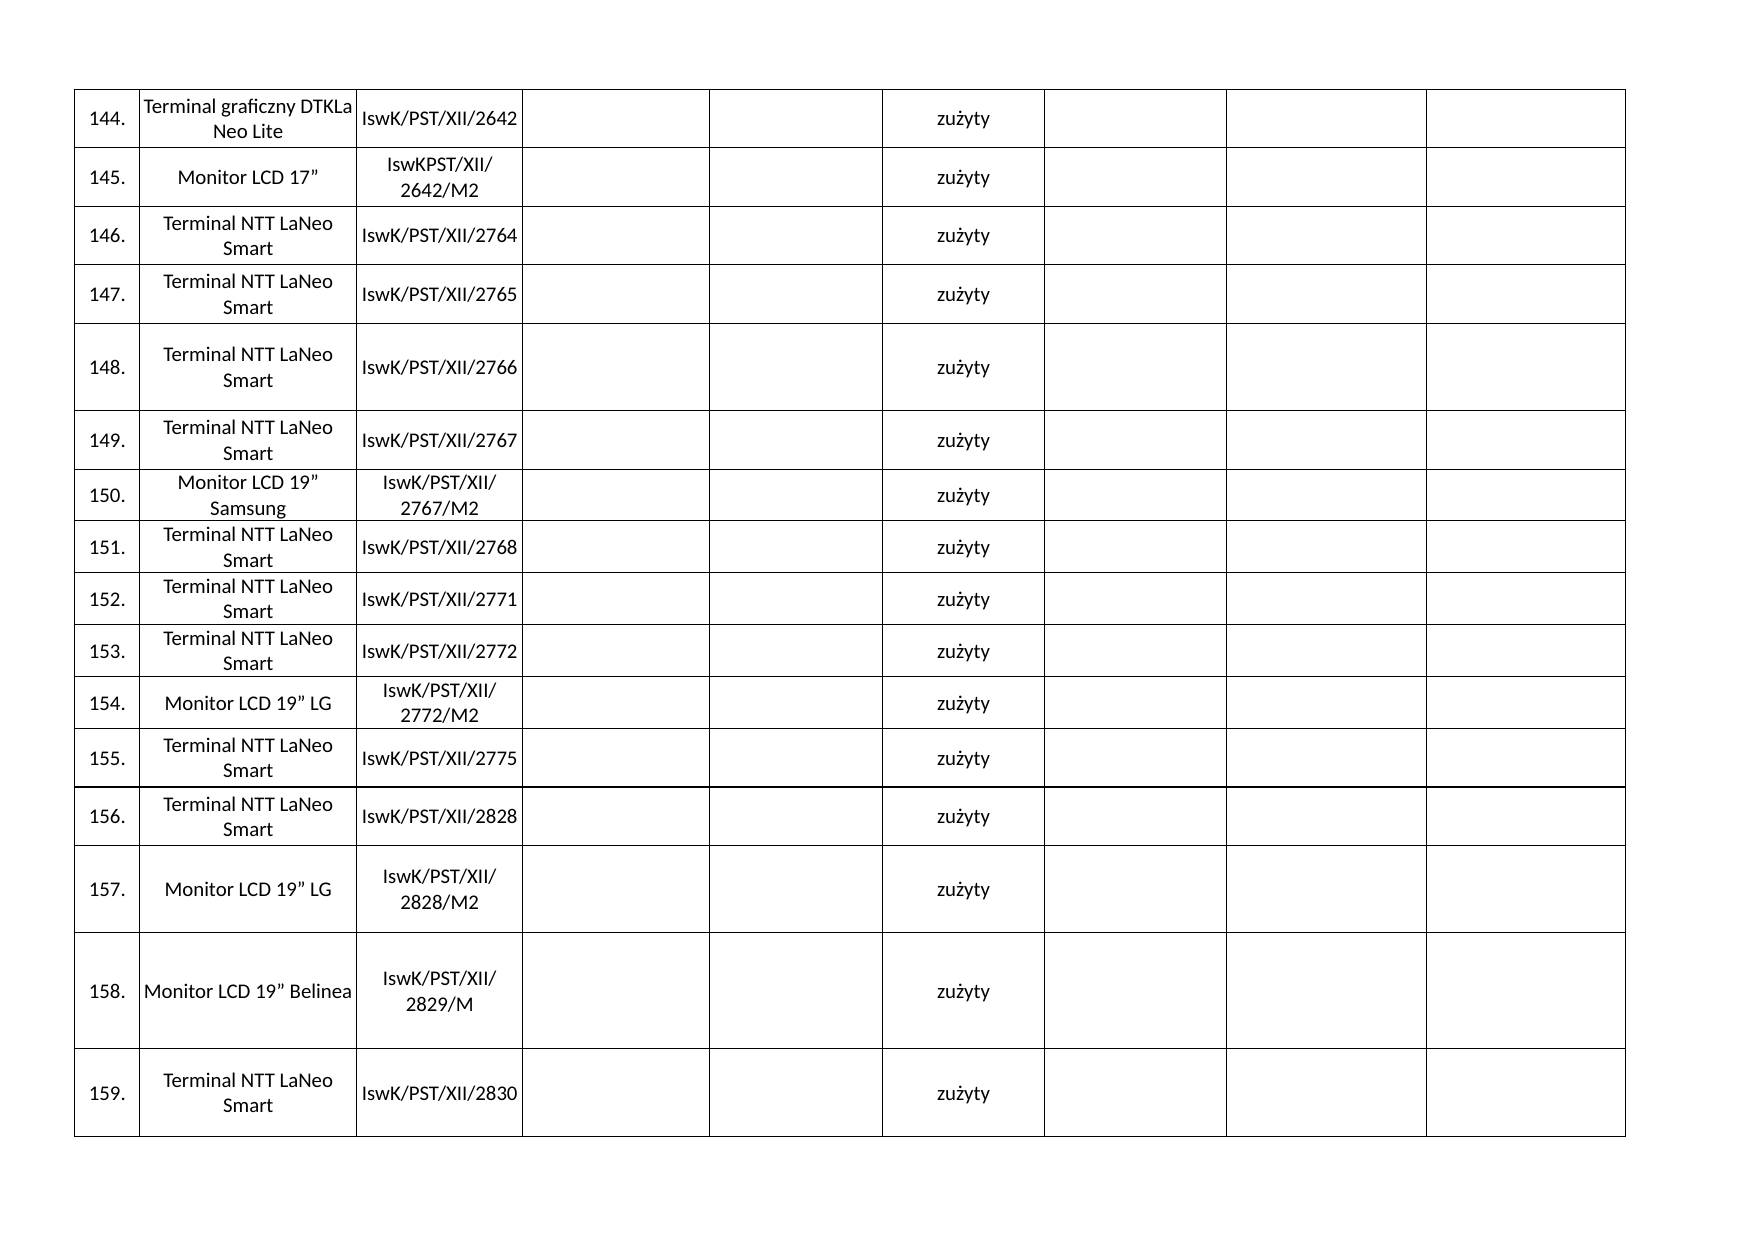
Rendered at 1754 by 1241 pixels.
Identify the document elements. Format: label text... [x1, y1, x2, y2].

table_cell [1227, 788, 1426, 845]
table_cell Monitor LCD 19” Belinea [140, 933, 356, 1048]
table_cell [710, 470, 882, 520]
table_cell [523, 788, 709, 845]
table_cell Terminal NTT LaNeo Smart [140, 573, 356, 624]
table_cell [710, 148, 882, 206]
table_cell IswK/PST/XII/2768 [357, 521, 522, 572]
table_cell IswK/PST/XII/2829/M [357, 933, 522, 1048]
table_cell [1427, 677, 1625, 728]
table_cell zużyty [883, 729, 1044, 786]
table_cell Terminal NTT LaNeo Smart [140, 1049, 356, 1136]
table_cell 153. [75, 625, 139, 676]
table_cell IswK/PST/XII/2830 [357, 1049, 522, 1136]
table_cell 158. [75, 933, 139, 1048]
table_cell [1045, 470, 1226, 520]
table_cell zużyty [883, 148, 1044, 206]
table_cell [523, 265, 709, 323]
table_cell Terminal NTT LaNeo Smart [140, 521, 356, 572]
table_cell [1427, 265, 1625, 323]
table_cell 149. [75, 411, 139, 468]
table_cell Terminal NTT LaNeo Smart [140, 324, 356, 410]
table_cell [1045, 265, 1226, 323]
table_cell IswK/PST/XII/2764 [357, 207, 522, 264]
table_cell zużyty [883, 788, 1044, 845]
table_cell IswK/PST/XII/2775 [357, 729, 522, 786]
table_cell Monitor LCD 19” Samsung [140, 470, 356, 520]
table_cell [523, 1049, 709, 1136]
table_cell [1045, 207, 1226, 264]
table_cell [523, 933, 709, 1048]
table_cell [523, 521, 709, 572]
table_cell [1427, 625, 1625, 676]
table_cell 147. [75, 265, 139, 323]
table_cell [710, 788, 882, 845]
table_cell Terminal NTT LaNeo Smart [140, 207, 356, 264]
table_cell [1227, 521, 1426, 572]
table_cell [1427, 411, 1625, 468]
table_cell IswK/PST/XII/2771 [357, 573, 522, 624]
table_cell Terminal NTT LaNeo Smart [140, 729, 356, 786]
table_cell IswK/PST/XII/2642 [357, 90, 522, 147]
table_cell [710, 411, 882, 468]
table_cell IswK/PST/XII/2766 [357, 324, 522, 410]
table_cell [1045, 1049, 1226, 1136]
table_cell [1227, 729, 1426, 786]
table_cell IswK/PST/XII/2828 [357, 788, 522, 845]
table_cell [710, 625, 882, 676]
table_cell 156. [75, 788, 139, 845]
table_cell [710, 90, 882, 147]
table_cell 155. [75, 729, 139, 786]
table_cell zużyty [883, 933, 1044, 1048]
table_cell [1427, 207, 1625, 264]
table_cell [1045, 148, 1226, 206]
table_cell Terminal NTT LaNeo Smart [140, 265, 356, 323]
table_cell zużyty [883, 90, 1044, 147]
table_cell IswK/PST/XII/2772/M2 [357, 677, 522, 728]
table_cell Terminal NTT LaNeo Smart [140, 788, 356, 845]
table_cell [1427, 933, 1625, 1048]
table_cell [1227, 324, 1426, 410]
table_cell Terminal NTT LaNeo Smart [140, 625, 356, 676]
table_cell [1045, 625, 1226, 676]
table_cell zużyty [883, 207, 1044, 264]
table_cell [1045, 677, 1226, 728]
table_cell [710, 677, 882, 728]
table_cell [523, 470, 709, 520]
table_cell [1227, 1049, 1426, 1136]
table_cell [523, 573, 709, 624]
table_cell [523, 846, 709, 932]
table_cell [1427, 1049, 1625, 1136]
table_cell zużyty [883, 1049, 1044, 1136]
table_cell [1227, 207, 1426, 264]
table_cell [1227, 411, 1426, 468]
table_cell zużyty [883, 573, 1044, 624]
table_cell [1227, 470, 1426, 520]
table_cell zużyty [883, 521, 1044, 572]
table_cell [1427, 324, 1625, 410]
table_cell [710, 324, 882, 410]
table_cell 145. [75, 148, 139, 206]
table_cell [523, 625, 709, 676]
table_cell 159. [75, 1049, 139, 1136]
table_cell [1427, 148, 1625, 206]
table_cell zużyty [883, 677, 1044, 728]
table_cell [1227, 148, 1426, 206]
table_cell Monitor LCD 19” LG [140, 846, 356, 932]
table_cell [710, 1049, 882, 1136]
table_cell [710, 265, 882, 323]
table_cell [523, 677, 709, 728]
table_cell [1045, 933, 1226, 1048]
table_cell [1227, 846, 1426, 932]
table_cell IswK/PST/XII/2828/M2 [357, 846, 522, 932]
table_cell zużyty [883, 411, 1044, 468]
table_cell [1045, 573, 1226, 624]
table_cell [1427, 470, 1625, 520]
table_cell 148. [75, 324, 139, 410]
table_cell Monitor LCD 19” LG [140, 677, 356, 728]
table_cell IswK/PST/XII/2765 [357, 265, 522, 323]
table_cell [1045, 90, 1226, 147]
table_cell [1427, 788, 1625, 845]
table_cell 150. [75, 470, 139, 520]
table_cell [1045, 324, 1226, 410]
table_cell 157. [75, 846, 139, 932]
table_cell [523, 729, 709, 786]
table_cell [1227, 573, 1426, 624]
table_cell [710, 846, 882, 932]
table_cell [523, 207, 709, 264]
table_cell Terminal graficzny DTKLa Neo Lite [140, 90, 356, 147]
table_cell [710, 729, 882, 786]
table_cell [1227, 265, 1426, 323]
table_cell IswKPST/XII/2642/M2 [357, 148, 522, 206]
table_cell zużyty [883, 846, 1044, 932]
table_cell zużyty [883, 470, 1044, 520]
table_cell [1227, 933, 1426, 1048]
table_cell [1045, 411, 1226, 468]
table_cell [1227, 677, 1426, 728]
table_cell [1045, 521, 1226, 572]
table_cell [1227, 90, 1426, 147]
table_cell 146. [75, 207, 139, 264]
table_cell [1427, 90, 1625, 147]
table_cell [1427, 729, 1625, 786]
table_cell zużyty [883, 324, 1044, 410]
table_cell [1427, 573, 1625, 624]
table_cell [710, 933, 882, 1048]
table_cell 144. [75, 90, 139, 147]
table_cell [710, 521, 882, 572]
table_cell [1227, 625, 1426, 676]
table_cell IswK/PST/XII/2767 [357, 411, 522, 468]
table_cell [1427, 521, 1625, 572]
table_cell 152. [75, 573, 139, 624]
table_cell [710, 573, 882, 624]
table_cell [523, 324, 709, 410]
table_cell Monitor LCD 17” [140, 148, 356, 206]
table_cell [1045, 788, 1226, 845]
table_cell 151. [75, 521, 139, 572]
table_cell 154. [75, 677, 139, 728]
table_cell [523, 90, 709, 147]
table_cell [523, 148, 709, 206]
table_cell zużyty [883, 625, 1044, 676]
table_cell [523, 411, 709, 468]
table_cell [710, 207, 882, 264]
table_cell IswK/PST/XII/2772 [357, 625, 522, 676]
table_cell IswK/PST/XII/2767/M2 [357, 470, 522, 520]
table_cell [1045, 846, 1226, 932]
table_cell zużyty [883, 265, 1044, 323]
table_cell Terminal NTT LaNeo Smart [140, 411, 356, 468]
table_cell [1045, 729, 1226, 786]
table_cell [1427, 846, 1625, 932]
